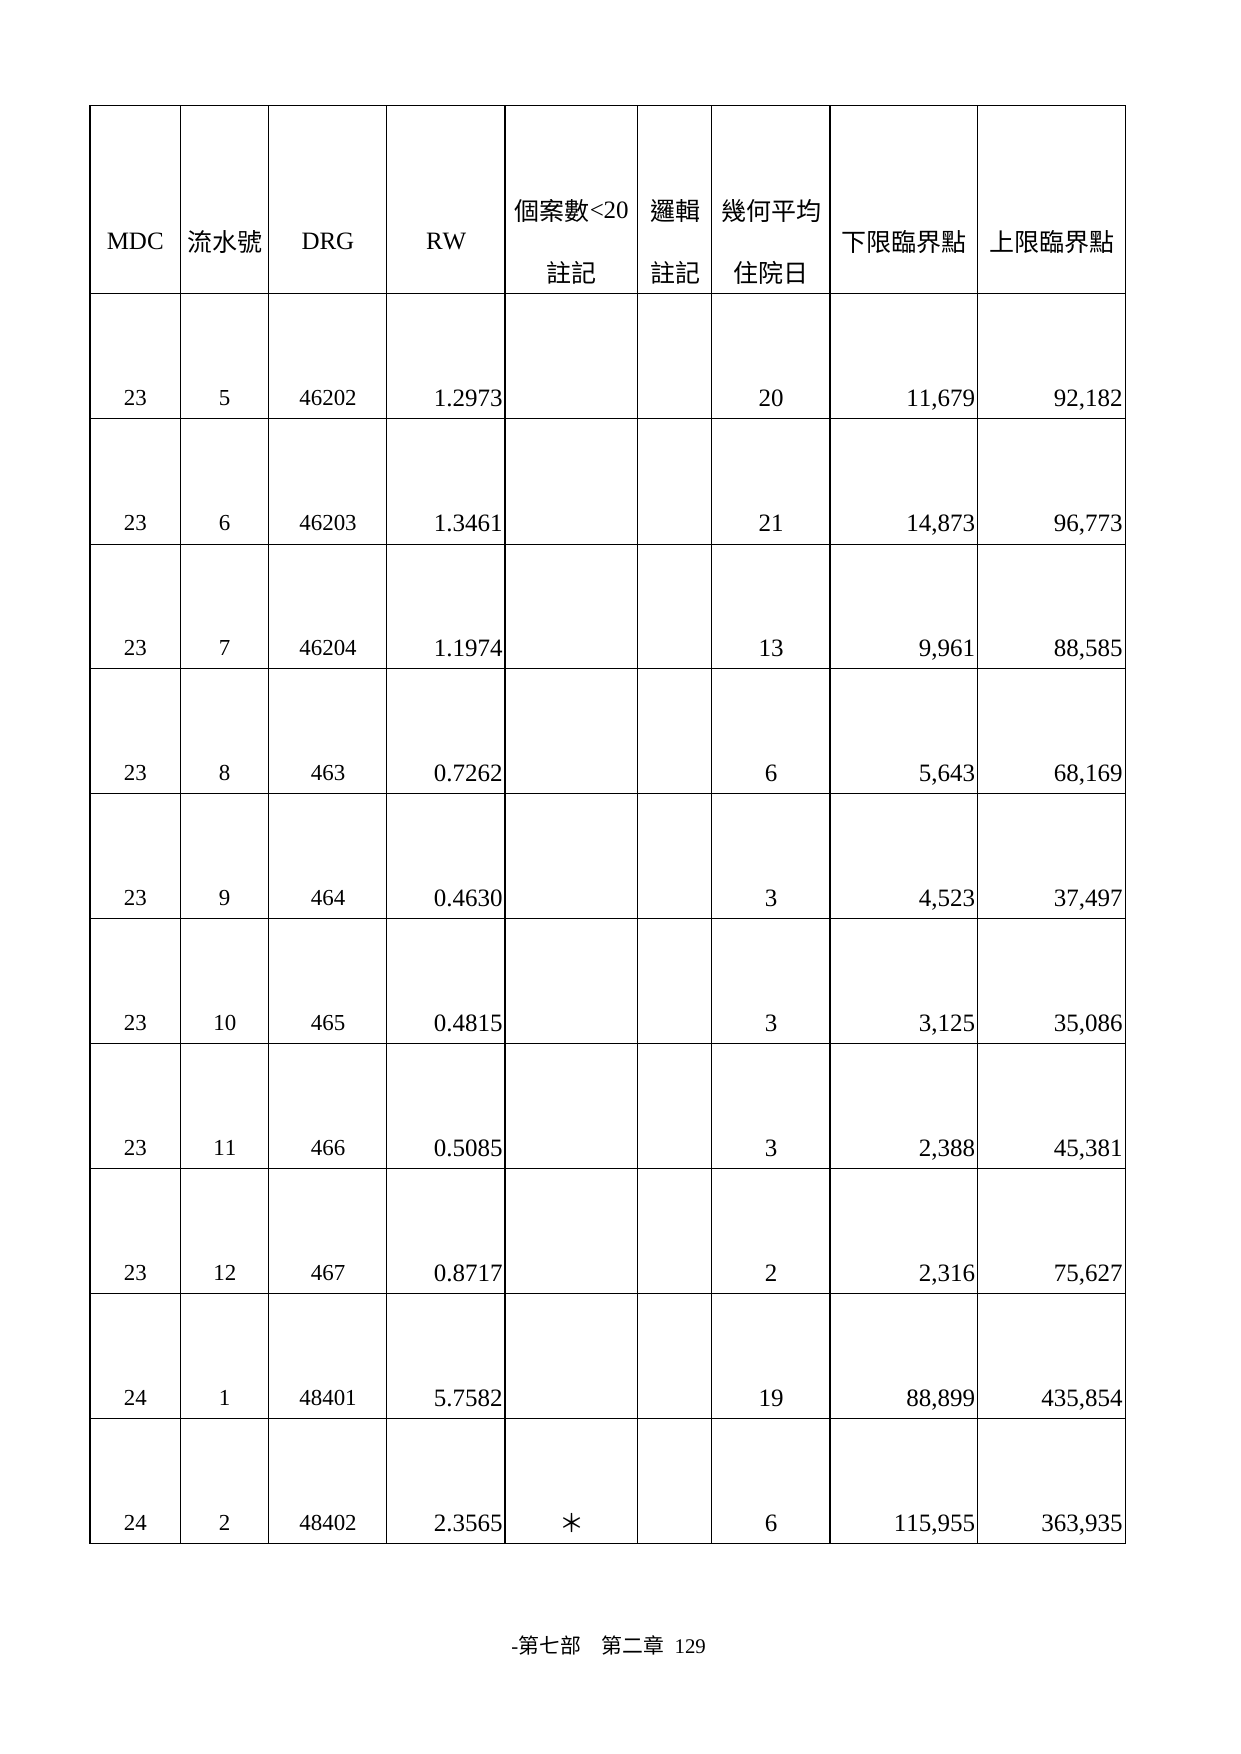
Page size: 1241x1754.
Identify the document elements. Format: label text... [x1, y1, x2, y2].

table_cell 9,961 [831, 545, 977, 668]
table_cell 46204 [269, 545, 386, 668]
table_cell 1.3461 [387, 419, 504, 543]
table_cell 96,773 [978, 419, 1125, 543]
table_header MDC [91, 106, 180, 293]
table_cell 363,935 [978, 1419, 1125, 1543]
table_cell 6 [181, 419, 268, 543]
table_cell 46203 [269, 419, 386, 543]
table_cell [506, 669, 637, 793]
table_header RW [387, 106, 504, 293]
table_cell [638, 1169, 711, 1293]
table_cell 37,497 [978, 794, 1125, 918]
table_header 幾何平均住院日 [712, 106, 829, 293]
table_cell [638, 919, 711, 1043]
table_cell 35,086 [978, 919, 1125, 1043]
table_header 下限臨界點 [831, 106, 977, 293]
table_cell 6 [712, 1419, 829, 1543]
table_cell 75,627 [978, 1169, 1125, 1293]
table_cell 2 [181, 1419, 268, 1543]
table_cell 23 [91, 1044, 180, 1168]
table_cell 88,585 [978, 545, 1125, 668]
table_cell 0.8717 [387, 1169, 504, 1293]
table_cell 1 [181, 1294, 268, 1418]
table_cell 46202 [269, 294, 386, 418]
table_cell 464 [269, 794, 386, 918]
table_header 邏輯註記 [638, 106, 711, 293]
table_cell 2 [712, 1169, 829, 1293]
table_cell 465 [269, 919, 386, 1043]
table_cell [506, 794, 637, 918]
table_cell [506, 1294, 637, 1418]
table_cell 48401 [269, 1294, 386, 1418]
table_cell 5.7582 [387, 1294, 504, 1418]
table_cell 68,169 [978, 669, 1125, 793]
table_cell 11 [181, 1044, 268, 1168]
table_cell 23 [91, 294, 180, 418]
table_cell [506, 419, 637, 543]
table_header 上限臨界點 [978, 106, 1125, 293]
table_cell 23 [91, 919, 180, 1043]
table_cell [638, 1044, 711, 1168]
table_cell [506, 919, 637, 1043]
table_cell 23 [91, 794, 180, 918]
table_cell [638, 419, 711, 543]
table_header 個案數<20註記 [506, 106, 637, 293]
table_cell 23 [91, 669, 180, 793]
table_cell 3 [712, 919, 829, 1043]
table_cell 435,854 [978, 1294, 1125, 1418]
table_cell 12 [181, 1169, 268, 1293]
table_cell [506, 1169, 637, 1293]
table_cell 2,388 [831, 1044, 977, 1168]
table_cell 13 [712, 545, 829, 668]
table_cell [506, 1044, 637, 1168]
table_cell 14,873 [831, 419, 977, 543]
table_cell 115,955 [831, 1419, 977, 1543]
table_cell [506, 545, 637, 668]
table_cell 24 [91, 1419, 180, 1543]
table_cell 2,316 [831, 1169, 977, 1293]
table_cell 6 [712, 669, 829, 793]
table_cell [638, 545, 711, 668]
table_cell [638, 1294, 711, 1418]
table_cell 5 [181, 294, 268, 418]
table_cell 21 [712, 419, 829, 543]
table_cell 48402 [269, 1419, 386, 1543]
table_cell 0.4630 [387, 794, 504, 918]
table_cell [638, 669, 711, 793]
table_cell 0.7262 [387, 669, 504, 793]
table_cell 2.3565 [387, 1419, 504, 1543]
table_cell 5,643 [831, 669, 977, 793]
table_cell ＊ [506, 1419, 637, 1543]
table_cell 19 [712, 1294, 829, 1418]
table_cell 23 [91, 545, 180, 668]
table_cell 1.2973 [387, 294, 504, 418]
table_cell 92,182 [978, 294, 1125, 418]
table_cell 3,125 [831, 919, 977, 1043]
table_cell [506, 294, 637, 418]
table_cell 0.5085 [387, 1044, 504, 1168]
table_cell 9 [181, 794, 268, 918]
table_cell 23 [91, 1169, 180, 1293]
table_cell 20 [712, 294, 829, 418]
table_cell 8 [181, 669, 268, 793]
table_cell 0.4815 [387, 919, 504, 1043]
table_cell 88,899 [831, 1294, 977, 1418]
table_cell 11,679 [831, 294, 977, 418]
table_cell 463 [269, 669, 386, 793]
table_header 流水號 [181, 106, 268, 293]
table_cell 7 [181, 545, 268, 668]
table_cell 10 [181, 919, 268, 1043]
table_cell 23 [91, 419, 180, 543]
table_cell 45,381 [978, 1044, 1125, 1168]
table_cell 3 [712, 1044, 829, 1168]
table_cell [638, 794, 711, 918]
table_cell [638, 1419, 711, 1543]
table_cell 4,523 [831, 794, 977, 918]
table_header DRG [269, 106, 386, 293]
table_cell 3 [712, 794, 829, 918]
table_cell 24 [91, 1294, 180, 1418]
table_cell 467 [269, 1169, 386, 1293]
table_cell 466 [269, 1044, 386, 1168]
table_cell [638, 294, 711, 418]
table_cell 1.1974 [387, 545, 504, 668]
